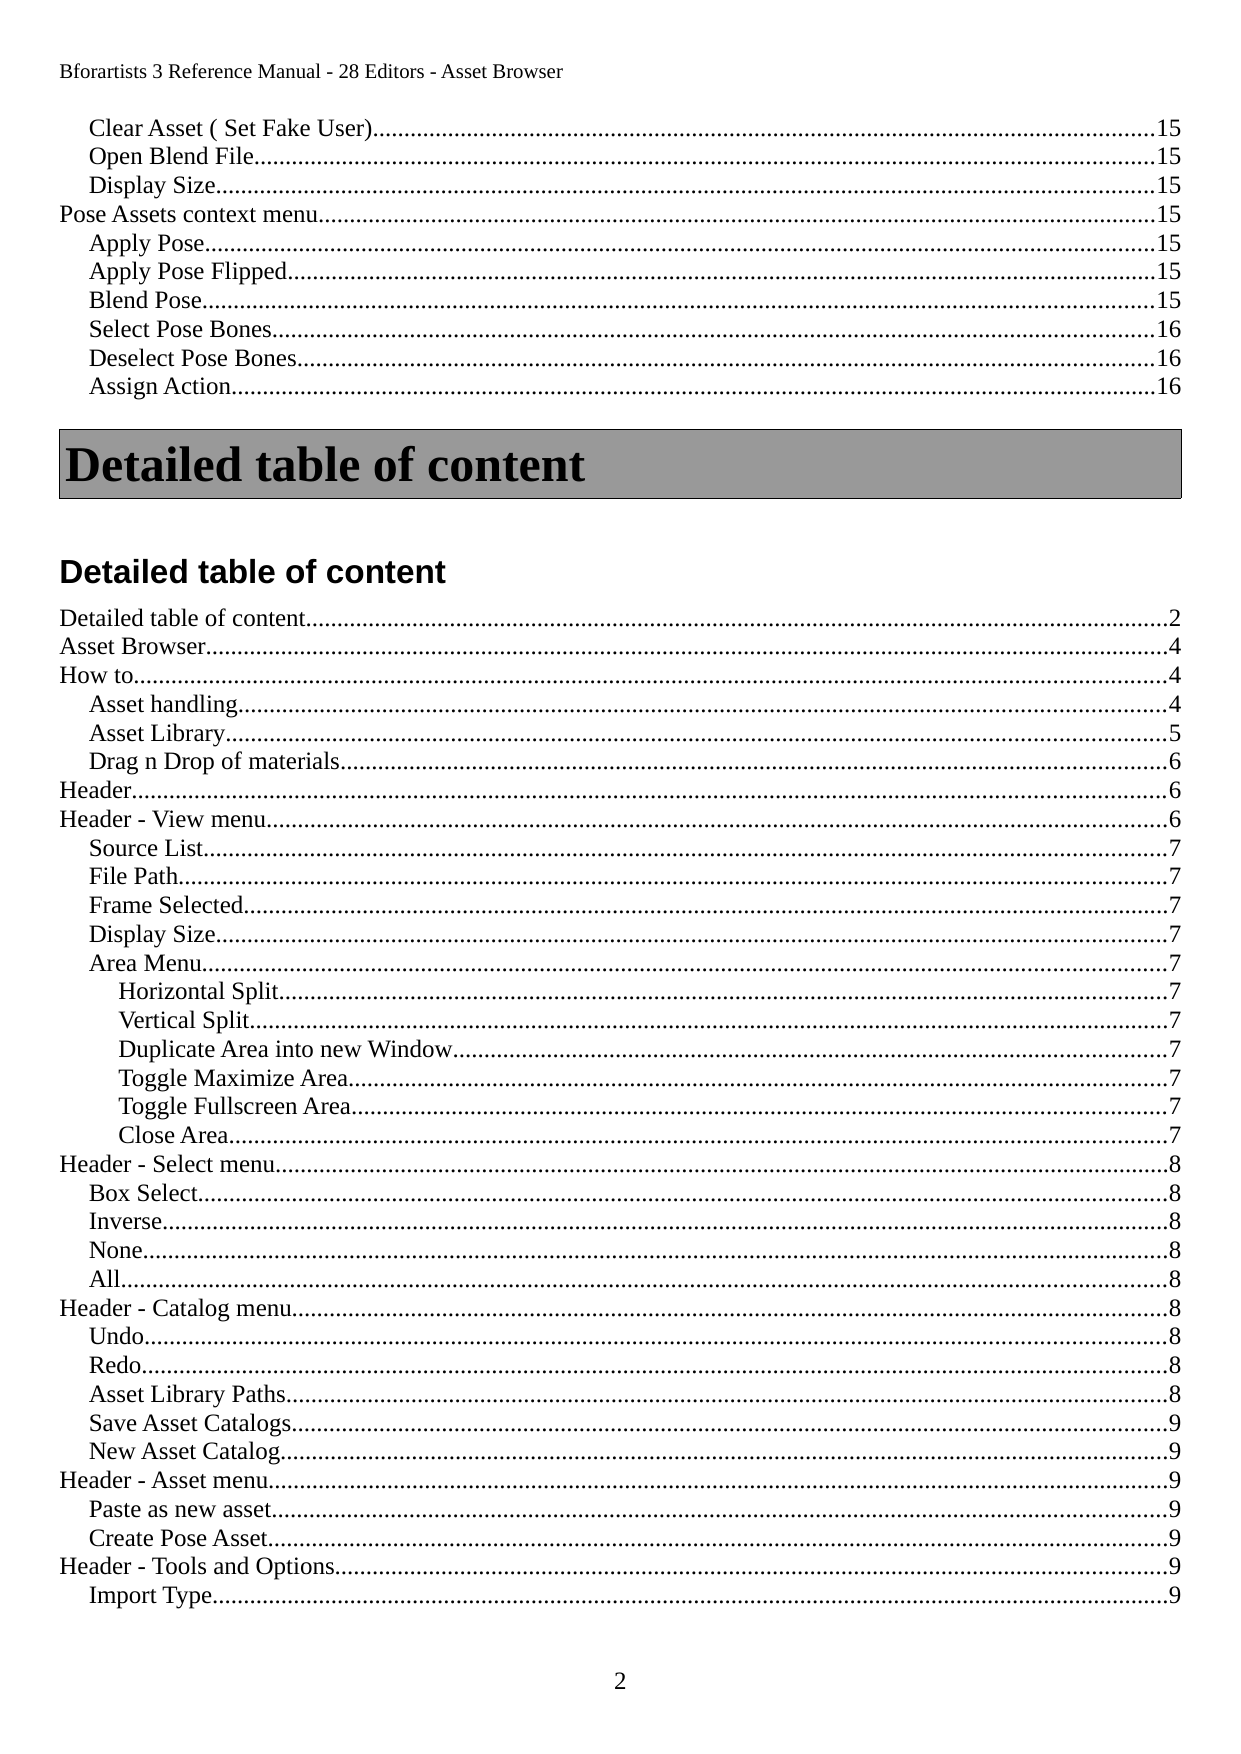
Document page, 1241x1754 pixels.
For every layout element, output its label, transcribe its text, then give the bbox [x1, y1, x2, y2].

text Header - Catalog menu 8 [59, 1293, 1181, 1321]
text Pose Assets context menu 15 [59, 199, 1181, 228]
text Frame Selected 7 [88, 890, 1181, 919]
text Header - View menu 6 [59, 804, 1181, 833]
text Select Pose Bones 16 [88, 314, 1181, 343]
text Create Pose Asset 9 [88, 1523, 1181, 1551]
text File Path 7 [88, 861, 1181, 890]
text Display Size 7 [88, 919, 1181, 948]
subtitle Detailed table of content [59, 552, 1181, 590]
text Header - Select menu 8 [59, 1149, 1181, 1178]
text Duplicate Area into new Window 7 [118, 1034, 1181, 1063]
text Header - Tools and Options 9 [59, 1551, 1181, 1580]
text Deselect Pose Bones 16 [88, 343, 1181, 371]
text Header 6 [59, 775, 1181, 804]
text Save Asset Catalogs 9 [88, 1408, 1181, 1436]
text Blend Pose 15 [88, 285, 1181, 314]
text Asset Library Paths 8 [88, 1379, 1181, 1408]
table_header Detailed table of content [60, 430, 1181, 498]
text Horizontal Split 7 [118, 976, 1181, 1005]
text Drag n Drop of materials 6 [88, 746, 1181, 775]
text How to 4 [59, 660, 1181, 689]
text Clear Asset ( Set Fake User) 15 [88, 113, 1181, 141]
text Asset handling 4 [88, 689, 1181, 718]
text Import Type 9 [88, 1580, 1181, 1609]
text Asset Library 5 [88, 718, 1181, 746]
text All 8 [88, 1264, 1181, 1293]
text Toggle Maximize Area 7 [118, 1063, 1181, 1091]
text Undo 8 [88, 1321, 1181, 1350]
text Paste as new asset 9 [88, 1494, 1181, 1523]
text Area Menu 7 [88, 948, 1181, 976]
text Inverse 8 [88, 1206, 1181, 1235]
text New Asset Catalog 9 [88, 1436, 1181, 1465]
text Vertical Split 7 [118, 1005, 1181, 1034]
text Asset Browser 4 [59, 631, 1181, 660]
text Header - Asset menu 9 [59, 1465, 1181, 1494]
text Apply Pose 15 [88, 228, 1181, 256]
text Close Area 7 [118, 1120, 1181, 1149]
text None 8 [88, 1235, 1181, 1264]
text Redo 8 [88, 1350, 1181, 1379]
text Assign Action 16 [88, 371, 1181, 400]
text Box Select 8 [88, 1178, 1181, 1206]
text Source List 7 [88, 833, 1181, 861]
text Apply Pose Flipped 15 [88, 256, 1181, 285]
text Open Blend File 15 [88, 141, 1181, 170]
text Display Size 15 [88, 170, 1181, 199]
text Toggle Fullscreen Area 7 [118, 1091, 1181, 1120]
text Detailed table of content 2 [59, 603, 1181, 631]
